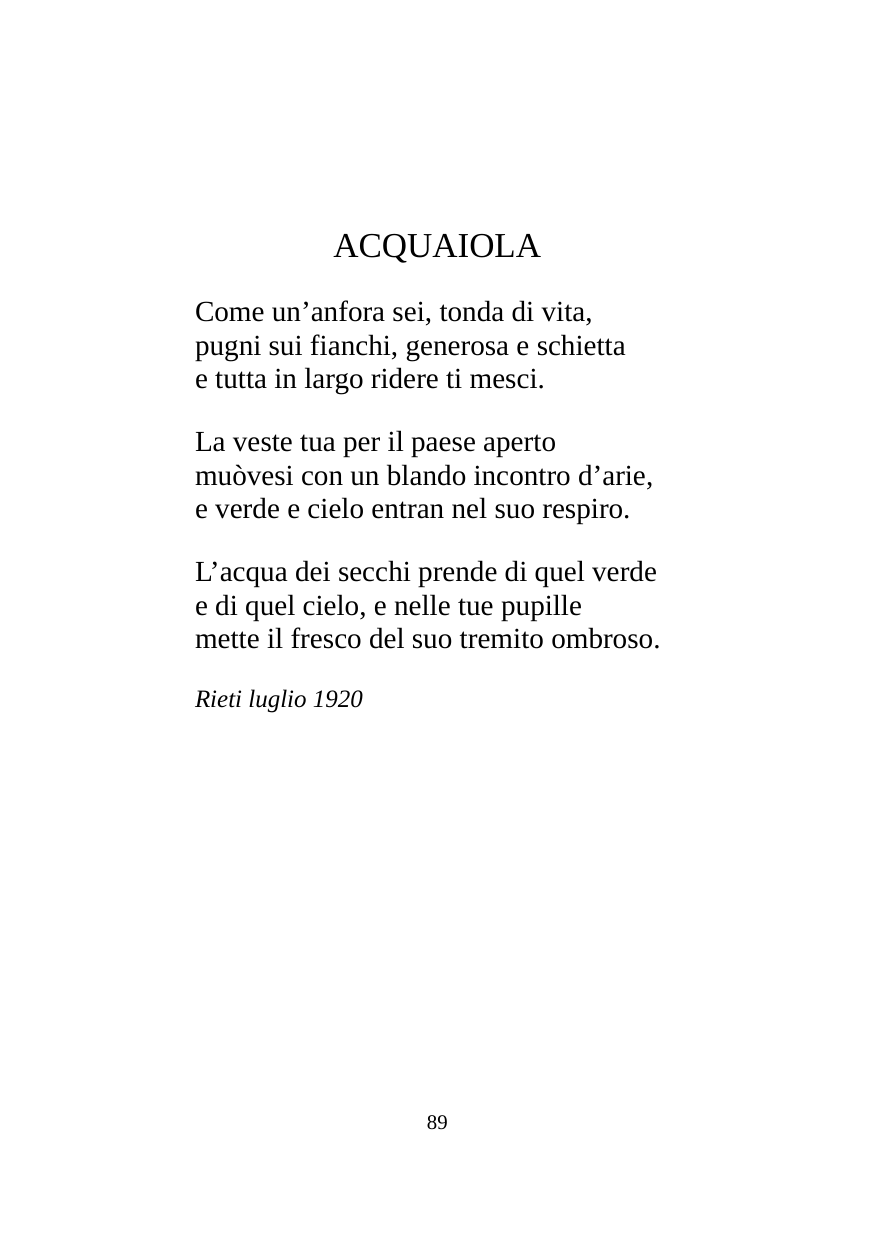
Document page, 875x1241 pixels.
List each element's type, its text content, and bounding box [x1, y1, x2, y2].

text Rieti luglio 1920 [195, 684, 768, 713]
text L’acqua dei secchi prende di quel verde e di quel cielo, e nelle tue pupille mette il fresco del suo tremito ombroso. [195, 554, 768, 655]
text Come un’anfora sei, tonda di vita, pugni sui fianchi, generosa e schietta e tutta in largo ridere ti mesci. [195, 294, 768, 395]
subtitle ACQUAIOLA [106, 224, 768, 264]
text La veste tua per il paese aperto muòvesi con un blando incontro d’arie, e verde e cielo entran nel suo respiro. [195, 424, 768, 525]
